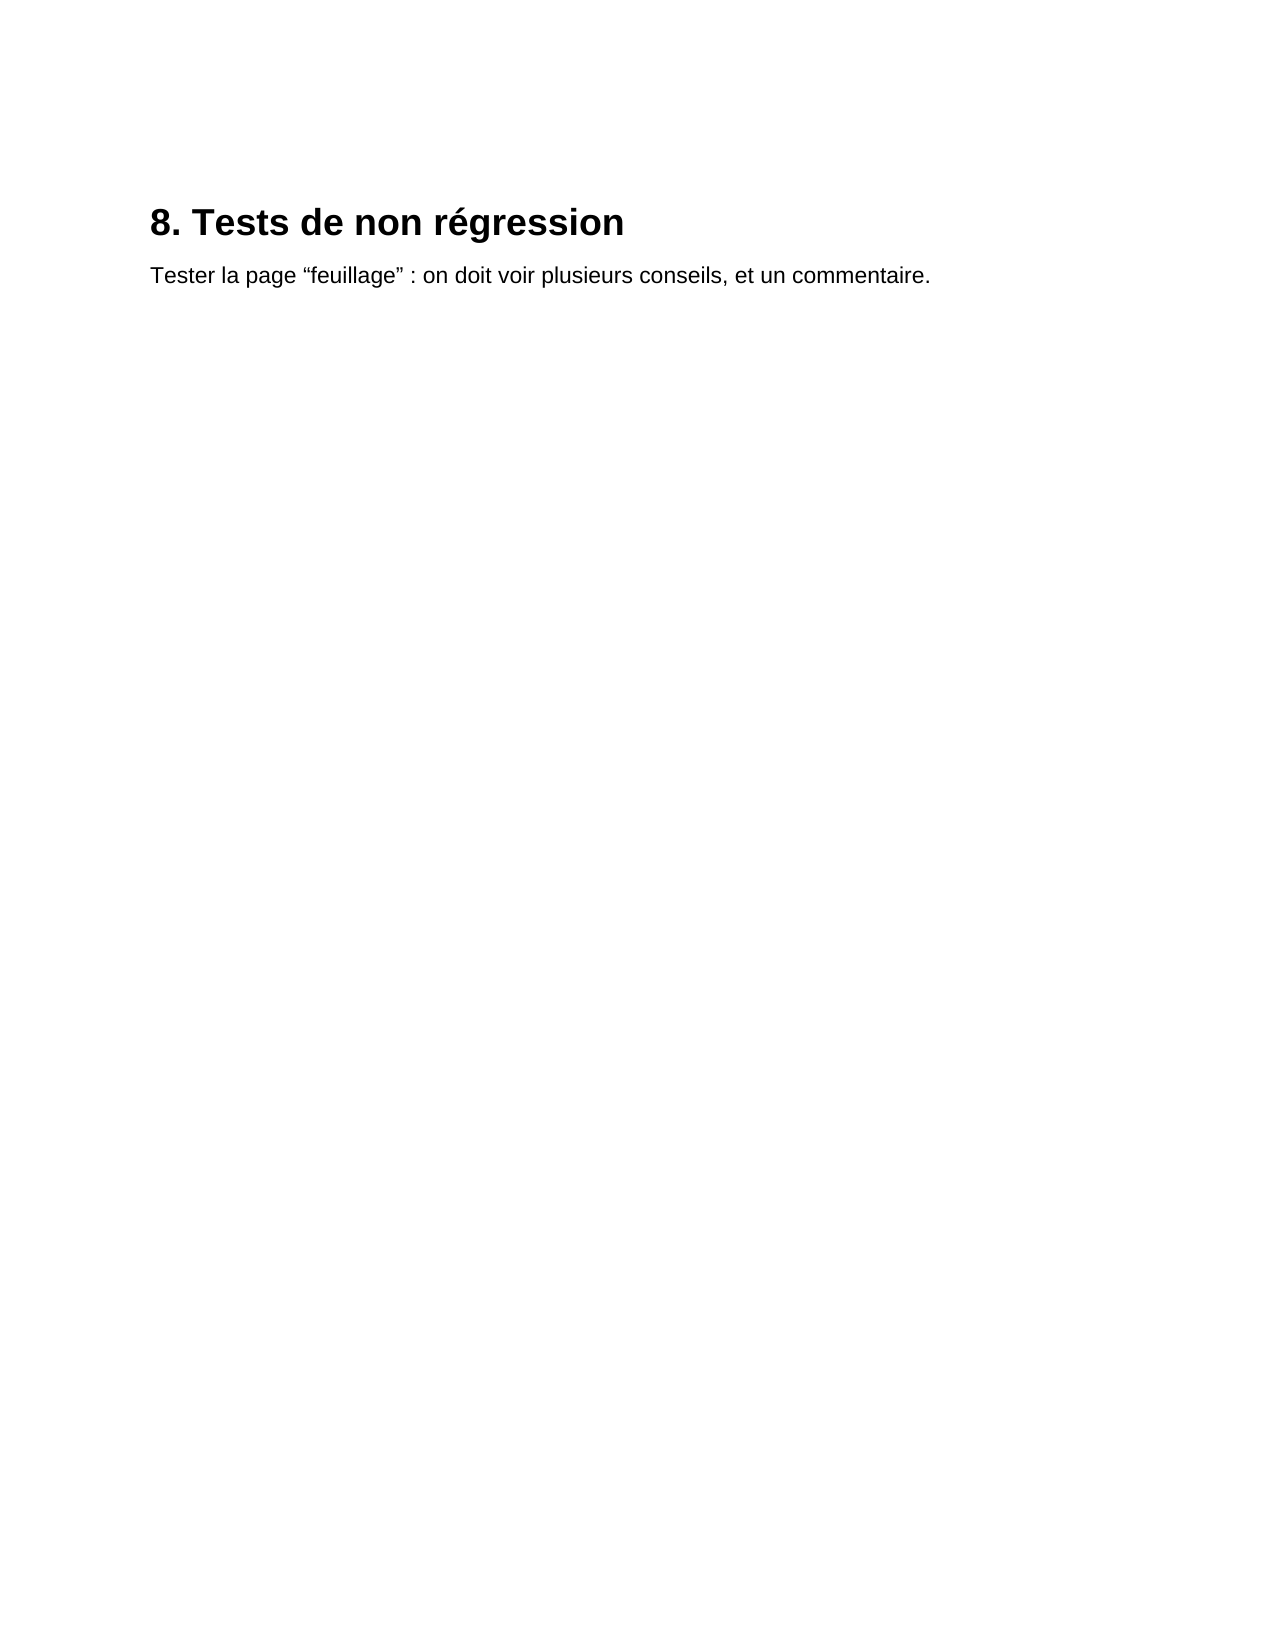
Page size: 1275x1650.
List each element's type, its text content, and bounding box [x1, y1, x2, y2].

subtitle 8. Tests de non régression [150, 200, 1125, 243]
text Tester la page “feuillage” : on doit voir plusieurs conseils, et un commentaire. [150, 262, 1125, 288]
